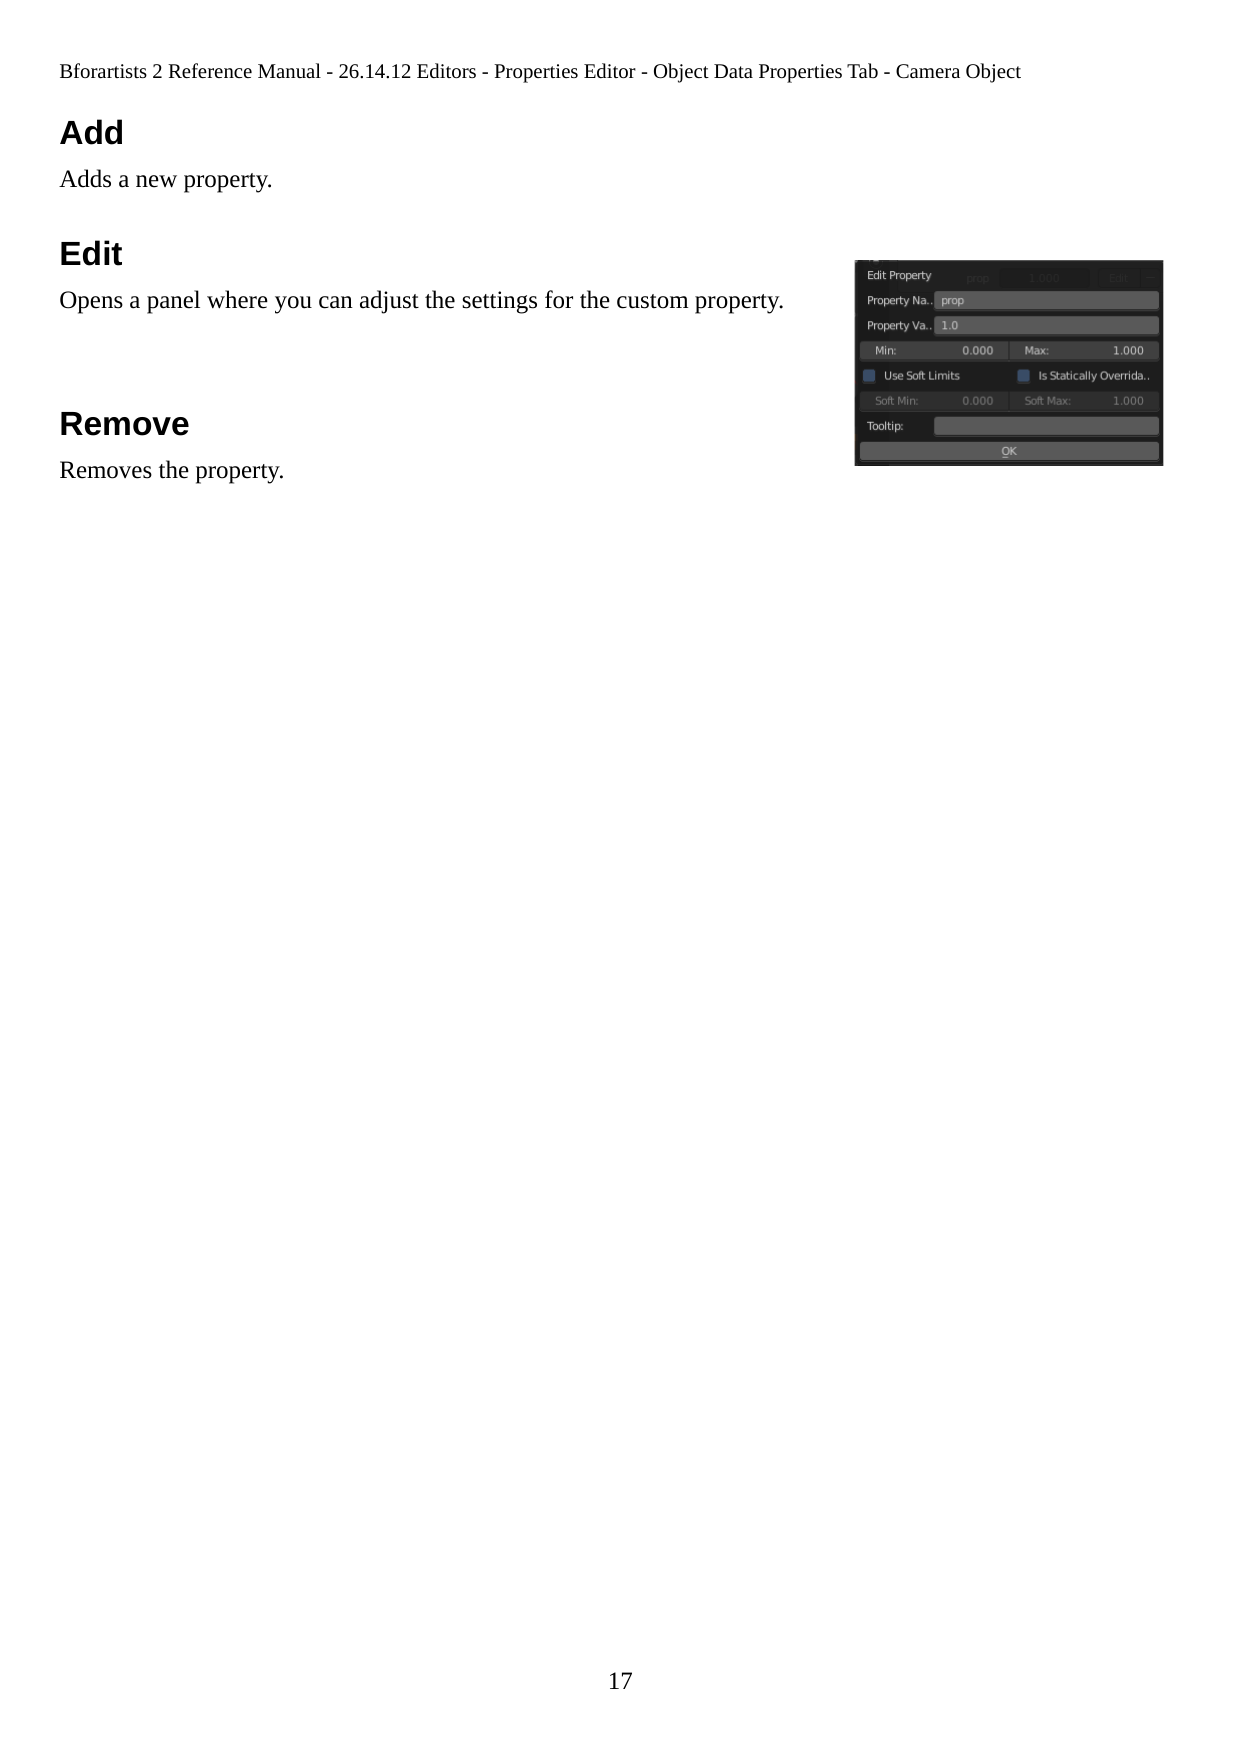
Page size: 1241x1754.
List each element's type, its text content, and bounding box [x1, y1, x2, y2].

text Removes the property. [59, 455, 1181, 484]
subtitle Edit [59, 234, 1181, 272]
picture [854, 260, 1164, 466]
subtitle [1164, 404, 1181, 442]
text Opens a panel where you can adjust the settings for the custom property. [59, 285, 854, 313]
subtitle Add [59, 113, 1181, 151]
subtitle Remove [59, 404, 854, 442]
text Adds a new property. [59, 164, 1181, 192]
